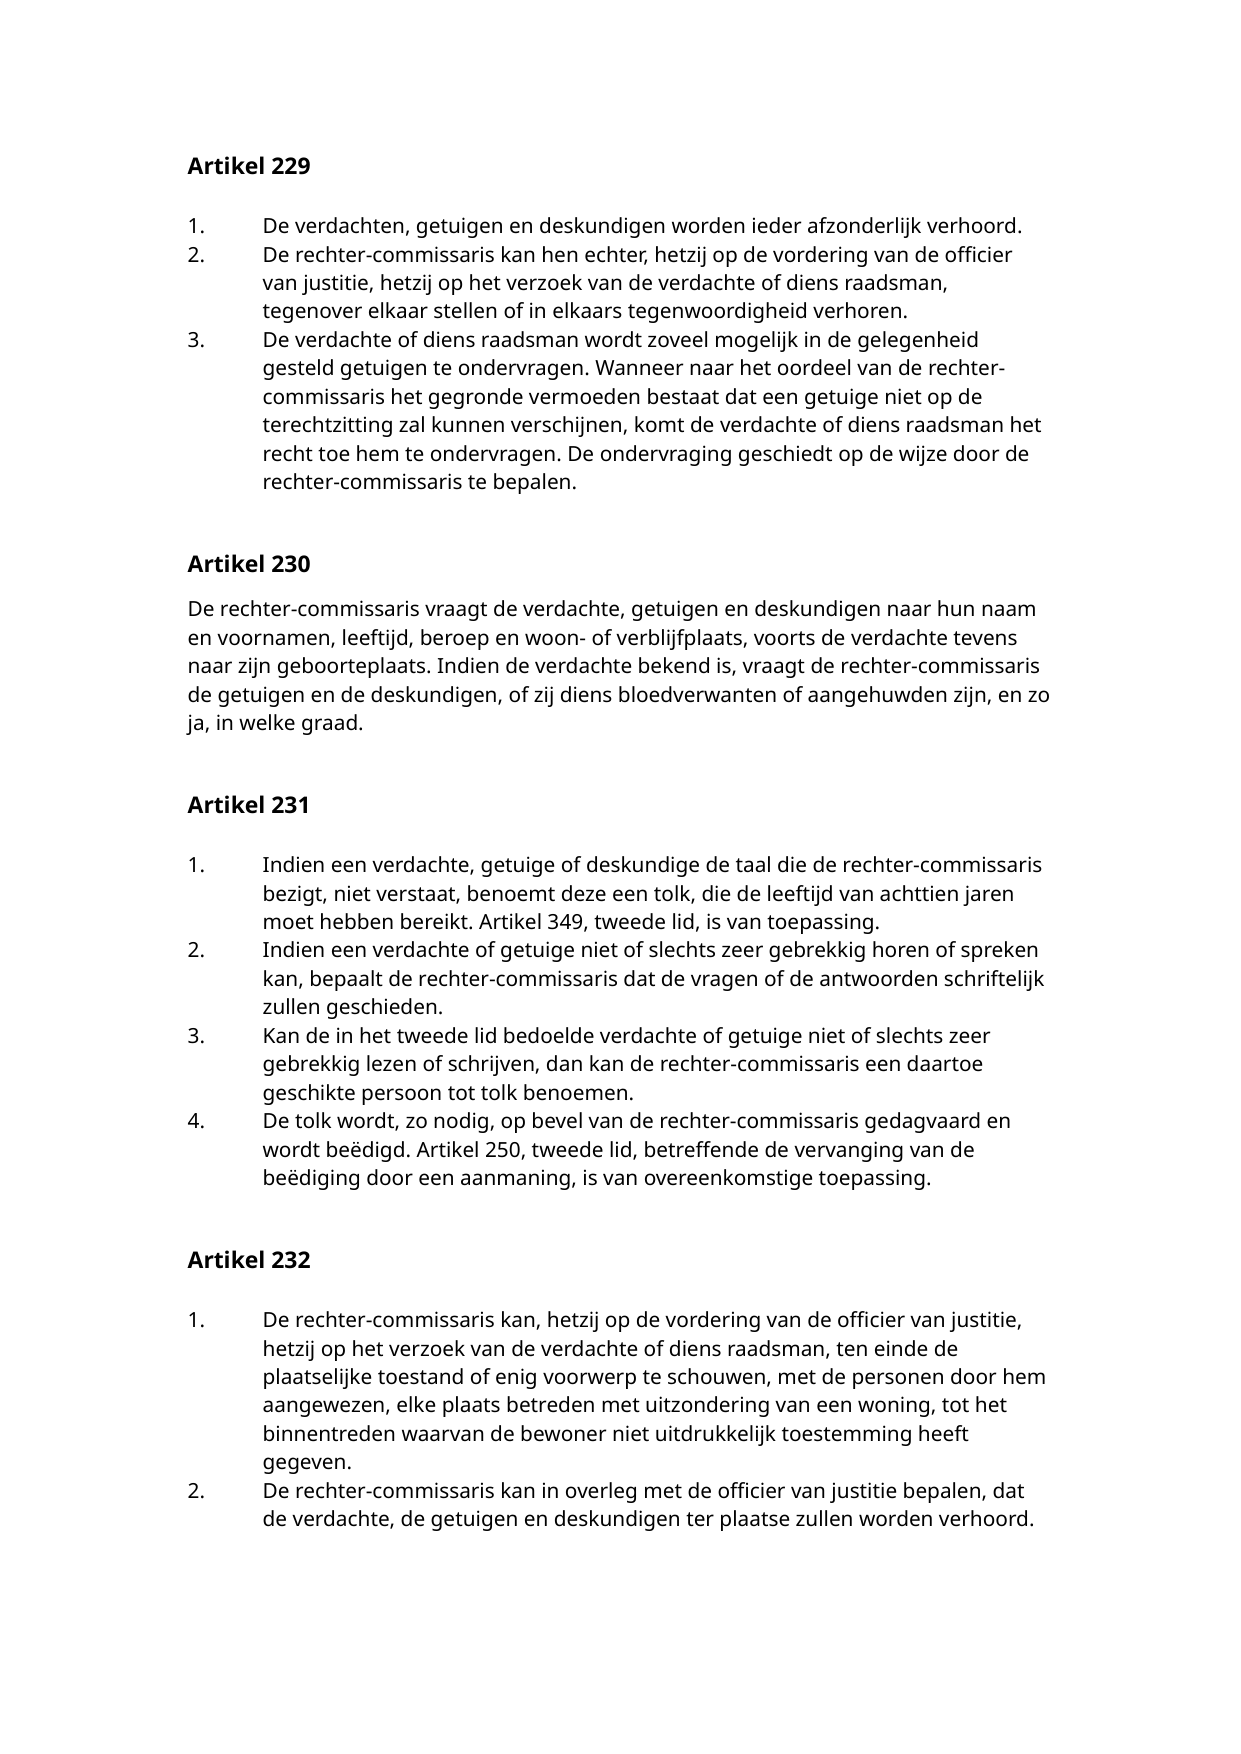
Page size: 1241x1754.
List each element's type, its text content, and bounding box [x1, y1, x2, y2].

list De tolk wordt, zo nodig, op bevel van de rechter-commissaris gedagvaard en wordt beëdigd. Artikel 250, tweede lid, betreffende de vervanging van de beëdiging door een aanmaning, is van overeenkomstige toepassing. [187, 1106, 1053, 1192]
list Indien een verdachte, getuige of deskundige de taal die de rechter-commissaris bezigt, niet verstaat, benoemt deze een tolk, die de leeftijd van achttien jaren moet hebben bereikt. Artikel 349, tweede lid, is van toepassing. [187, 850, 1053, 936]
list Kan de in het tweede lid bedoelde verdachte of getuige niet of slechts zeer gebrekkig lezen of schrijven, dan kan de rechter-commissaris een daartoe geschikte persoon tot tolk benoemen. [187, 1021, 1053, 1106]
subtitle Artikel 230 [187, 548, 1053, 579]
subtitle Artikel 229 [187, 150, 1053, 181]
subtitle Artikel 231 [187, 789, 1053, 820]
list De verdachte of diens raadsman wordt zoveel mogelijk in de gelegenheid gesteld getuigen te ondervragen. Wanneer naar het oordeel van de rechter-commissaris het gegronde vermoeden bestaat dat een getuige niet op de terechtzitting zal kunnen verschijnen, komt de verdachte of diens raadsman het recht toe hem te ondervragen. De ondervraging geschiedt op de wijze door de rechter-commissaris te bepalen. [187, 325, 1053, 496]
subtitle Artikel 232 [187, 1244, 1053, 1275]
list De rechter-commissaris kan hen echter, hetzij op de vordering van de officier van justitie, hetzij op het verzoek van de verdachte of diens raadsman, tegenover elkaar stellen of in elkaars tegenwoordigheid verhoren. [187, 240, 1053, 325]
list De rechter-commissaris kan, hetzij op de vordering van de officier van justitie, hetzij op het verzoek van de verdachte of diens raadsman, ten einde de plaatselijke toestand of enig voorwerp te schouwen, met de personen door hem aangewezen, elke plaats betreden met uitzondering van een woning, tot het binnentreden waarvan de bewoner niet uitdrukkelijk toestemming heeft gegeven. [187, 1305, 1053, 1476]
text De rechter-commissaris vraagt de verdachte, getuigen en deskundigen naar hun naam en voornamen, leeftijd, beroep en woon- of verblijfplaats, voorts de verdachte tevens naar zijn geboorteplaats. Indien de verdachte bekend is, vraagt de rechter-commissaris de getuigen en de deskundigen, of zij diens bloedverwanten of aangehuwden zijn, en zo ja, in welke graad. [187, 594, 1053, 737]
list De verdachten, getuigen en deskundigen worden ieder afzonderlijk verhoord. [187, 211, 1053, 240]
list Indien een verdachte of getuige niet of slechts zeer gebrekkig horen of spreken kan, bepaalt de rechter-commissaris dat de vragen of de antwoorden schriftelijk zullen geschieden. [187, 936, 1053, 1021]
list De rechter-commissaris kan in overleg met de officier van justitie bepalen, dat de verdachte, de getuigen en deskundigen ter plaatse zullen worden verhoord. [187, 1476, 1053, 1533]
